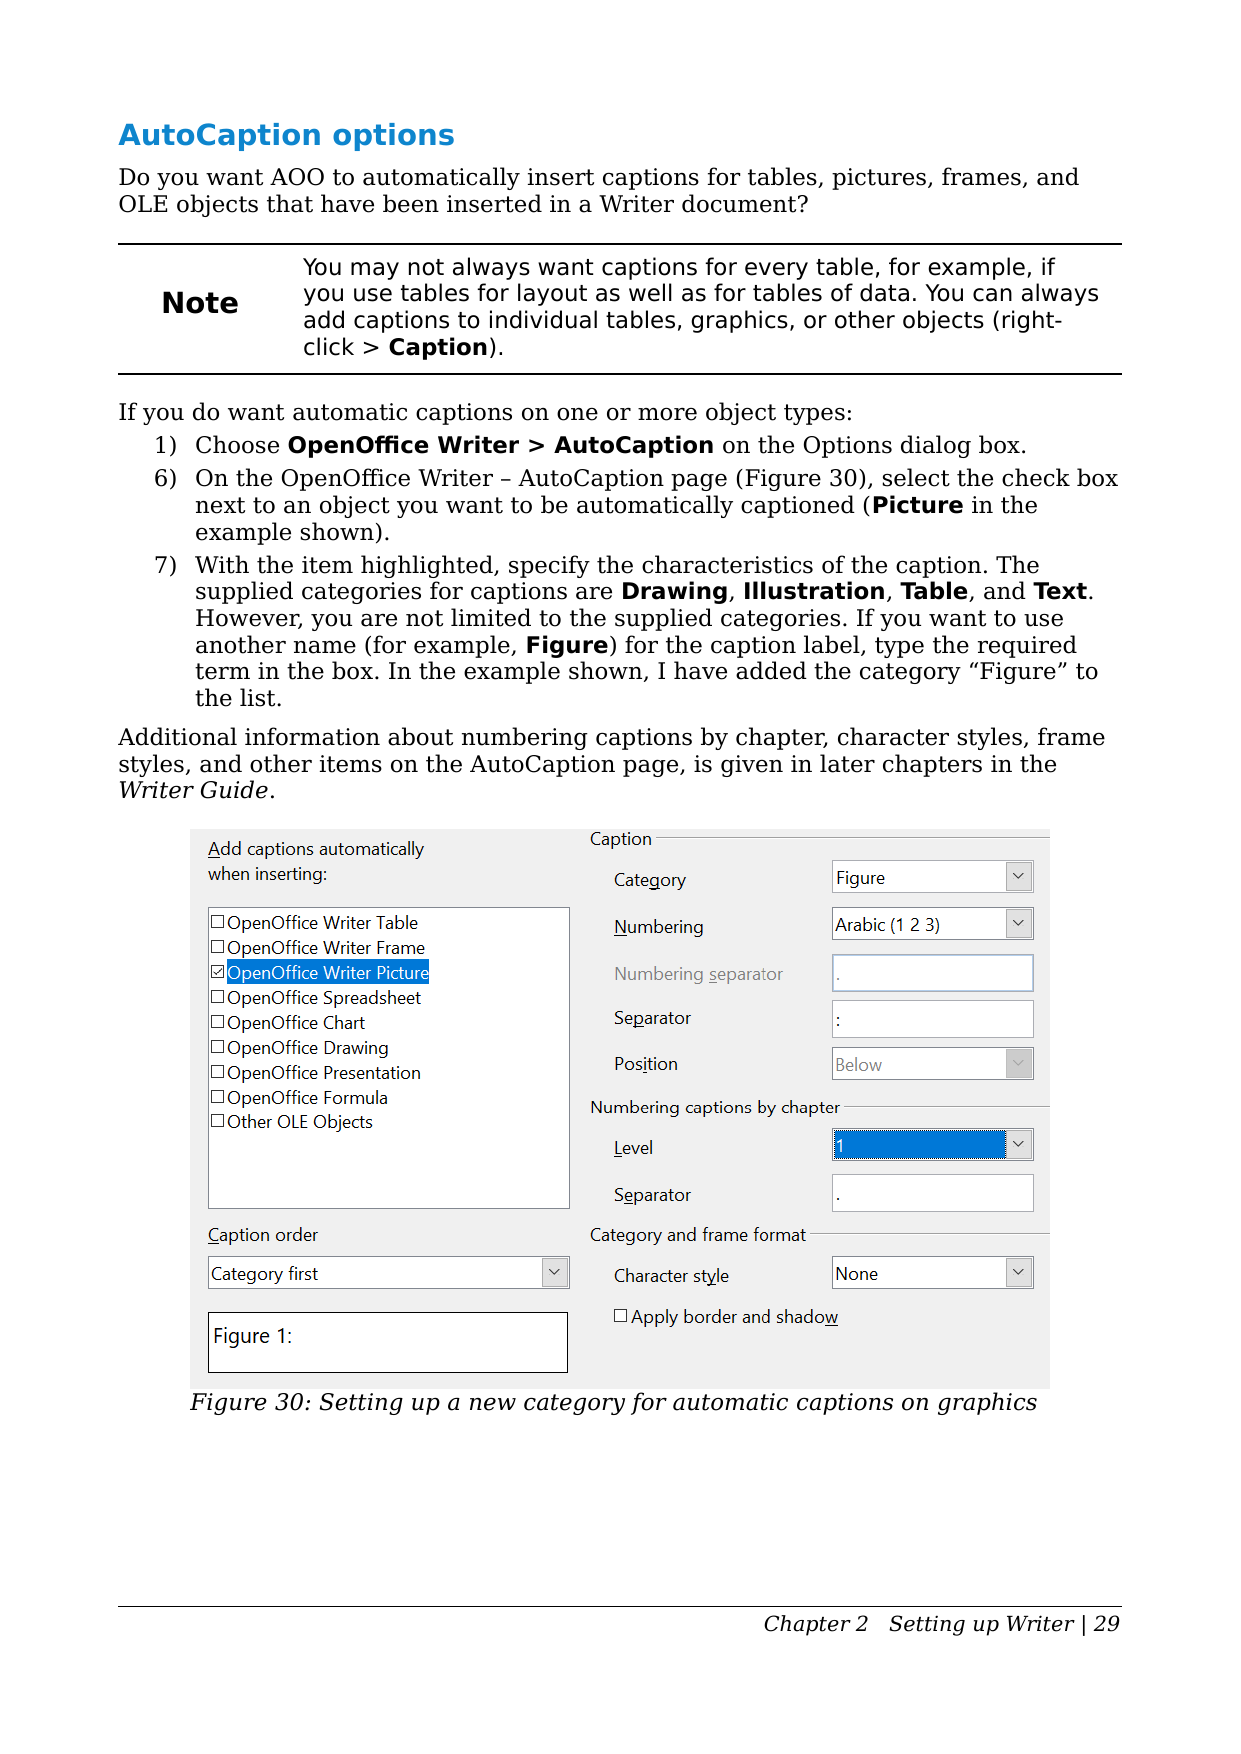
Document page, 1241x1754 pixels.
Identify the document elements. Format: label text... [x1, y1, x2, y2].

list Choose OpenOffice Writer > AutoCaption on the Options dialog box. [177, 433, 1122, 459]
list With the item highlighted, specify the characteristics of the caption. The supplied categories for captions are Drawing, Illustration, Table, and Text. However, you are not limited to the supplied categories. If you want to use another name (for example, Figure) for the caption label, type the required term in the box. In the example shown, I have added the category “Figure” to the list. [177, 552, 1122, 712]
subtitle AutoCaption options [118, 118, 1122, 152]
list If you do want automatic captions on one or more object types: [118, 399, 1122, 426]
list On the OpenOffice Writer – AutoCaption page (Figure 30), select the check box next to an object you want to be automatically captioned (Picture in the example shown). [177, 466, 1122, 546]
table_header Note [118, 245, 281, 373]
text Additional information about numbering captions by chapter, character styles, frame styles, and other items on the AutoCaption page, is given in later chapters in the Writer Guide. [118, 724, 1122, 804]
table_header You may not always want captions for every table, for example, if you use tables for layout as well as for tables of data. You can always add captions to individual tables, graphics, or other objects (right-click > Caption). [281, 245, 1122, 373]
text Figure : Setting up a new category for automatic captions on graphics [190, 1389, 1050, 1416]
picture [190, 829, 1050, 1389]
text Do you want AOO to automatically insert captions for tables, pictures, frames, and OLE objects that have been inserted in a Writer document? [118, 164, 1122, 218]
